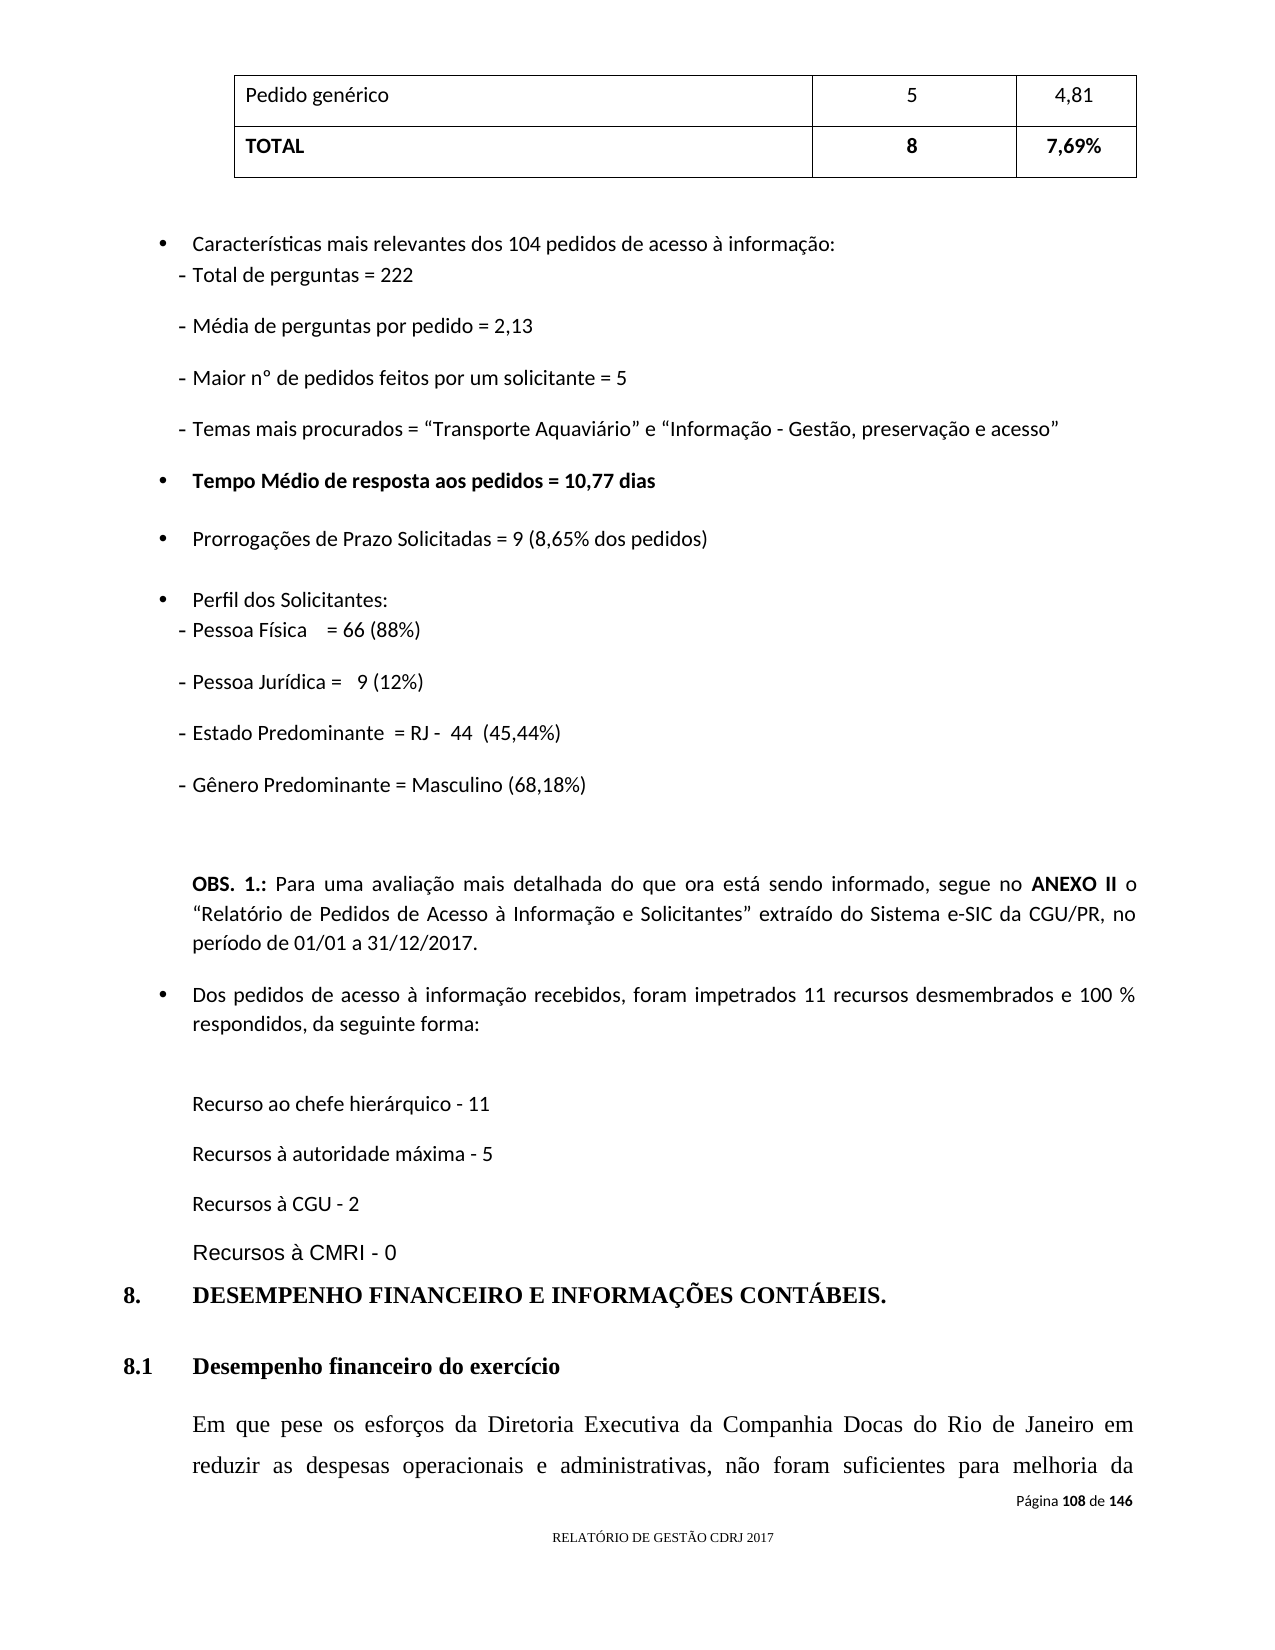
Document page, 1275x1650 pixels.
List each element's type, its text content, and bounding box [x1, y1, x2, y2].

table_cell 5 [813, 76, 1016, 126]
table_cell TOTAL [235, 127, 812, 177]
list Total de perguntas = 222 [178, 260, 1137, 288]
list Pessoa Física = 66 (88%) [178, 616, 1137, 643]
list Dos pedidos de acesso à informação recebidos, foram impetrados 11 recursos desmembrados e 100 % respondidos, da seguinte forma: [158, 980, 1137, 1037]
list Desempenho financeiro do exercício [123, 1352, 1135, 1380]
list Prorrogações de Prazo Solicitadas = 9 (8,65% dos pedidos) [158, 524, 1137, 552]
text Recursos à CGU - 2 [192, 1190, 1137, 1217]
list Temas mais procurados = “Transporte Aquaviário” e “Informação - Gestão, preservação e acesso” [178, 414, 1137, 442]
table_cell Pedido genérico [235, 76, 812, 126]
list Perfil dos Solicitantes: [158, 584, 1137, 612]
text Em que pese os esforços da Diretoria Executiva da Companhia Docas do Rio de Janeiro em reduzir as despesas operacionais e administrativas, não foram suficientes para melhoria da [192, 1411, 1135, 1479]
list Maior nº de pedidos feitos por um solicitante = 5 [178, 363, 1137, 391]
text Recurso ao chefe hierárquico - 11 [192, 1090, 1137, 1117]
text OBS. 1.: Para uma avaliação mais detalhada do que ora está sendo informado, segue no ANEXO II o “Relatório de Pedidos de Acesso à Informação e Solicitantes” extraído do Sistema e-SIC da CGU/PR, no período de 01/01 a 31/12/2017. [192, 870, 1137, 956]
list Pessoa Jurídica = 9 (12%) [178, 667, 1137, 695]
list Média de perguntas por pedido = 2,13 [178, 311, 1137, 339]
list Tempo Médio de resposta aos pedidos = 10,77 dias [158, 466, 1137, 493]
text Recursos à CMRI - 0 [192, 1240, 1137, 1266]
list Características mais relevantes dos 104 pedidos de acesso à informação: [158, 229, 1137, 257]
table_cell 7,69% [1017, 127, 1136, 177]
table_cell 4,81 [1017, 76, 1136, 126]
list Gênero Predominante = Masculino (68,18%) [178, 769, 1137, 797]
table_cell 8 [813, 127, 1016, 177]
list DESEMPENHO FINANCEIRO E INFORMAÇÕES CONTÁBEIS. [123, 1281, 1135, 1308]
text Recursos à autoridade máxima - 5 [192, 1140, 1137, 1167]
list Estado Predominante = RJ - 44 (45,44%) [178, 718, 1137, 746]
